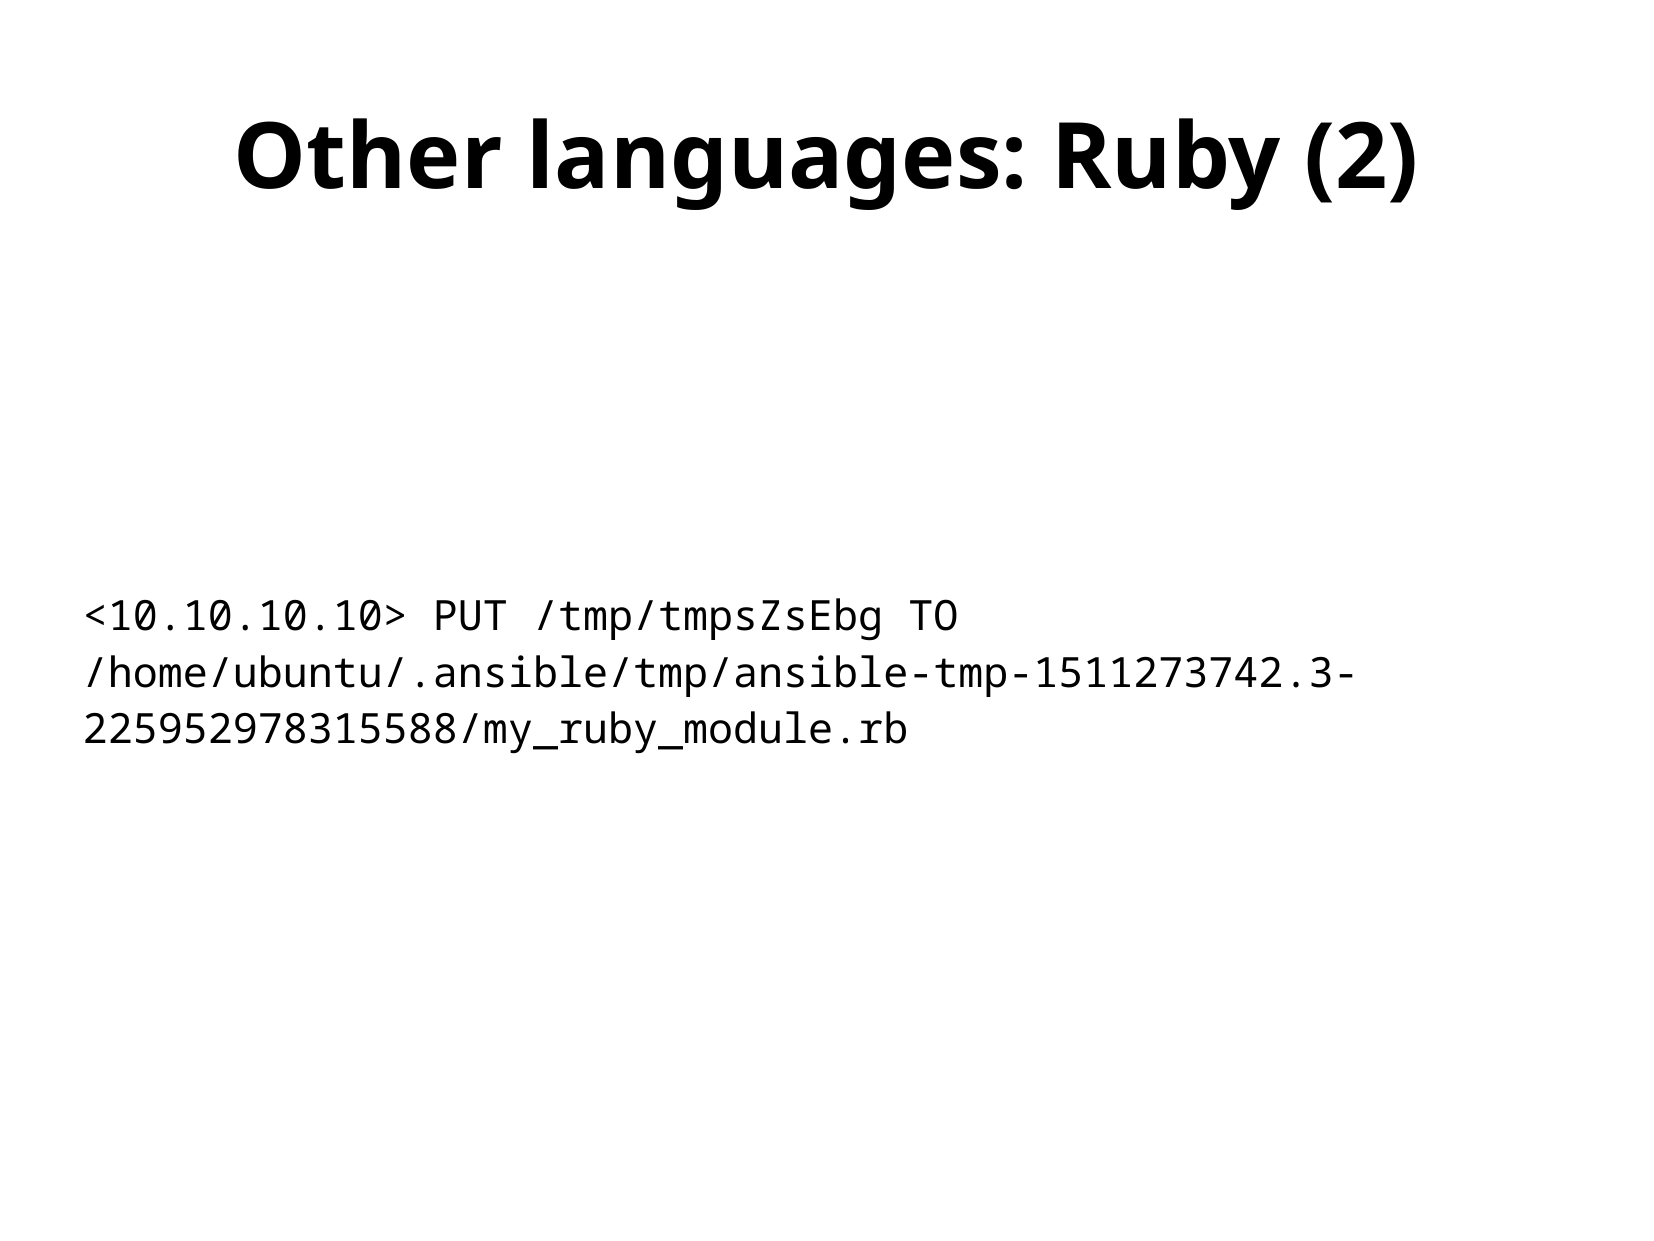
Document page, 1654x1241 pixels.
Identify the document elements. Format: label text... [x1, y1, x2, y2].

list <10.10.10.10> PUT /tmp/tmpsZsEbg TO /home/ubuntu/.ansible/tmp/ansible-tmp-1511273742.3-225952978315588/my_ruby_module.rb [82, 290, 1571, 1052]
title Other languages: Ruby (2) [82, 49, 1571, 257]
